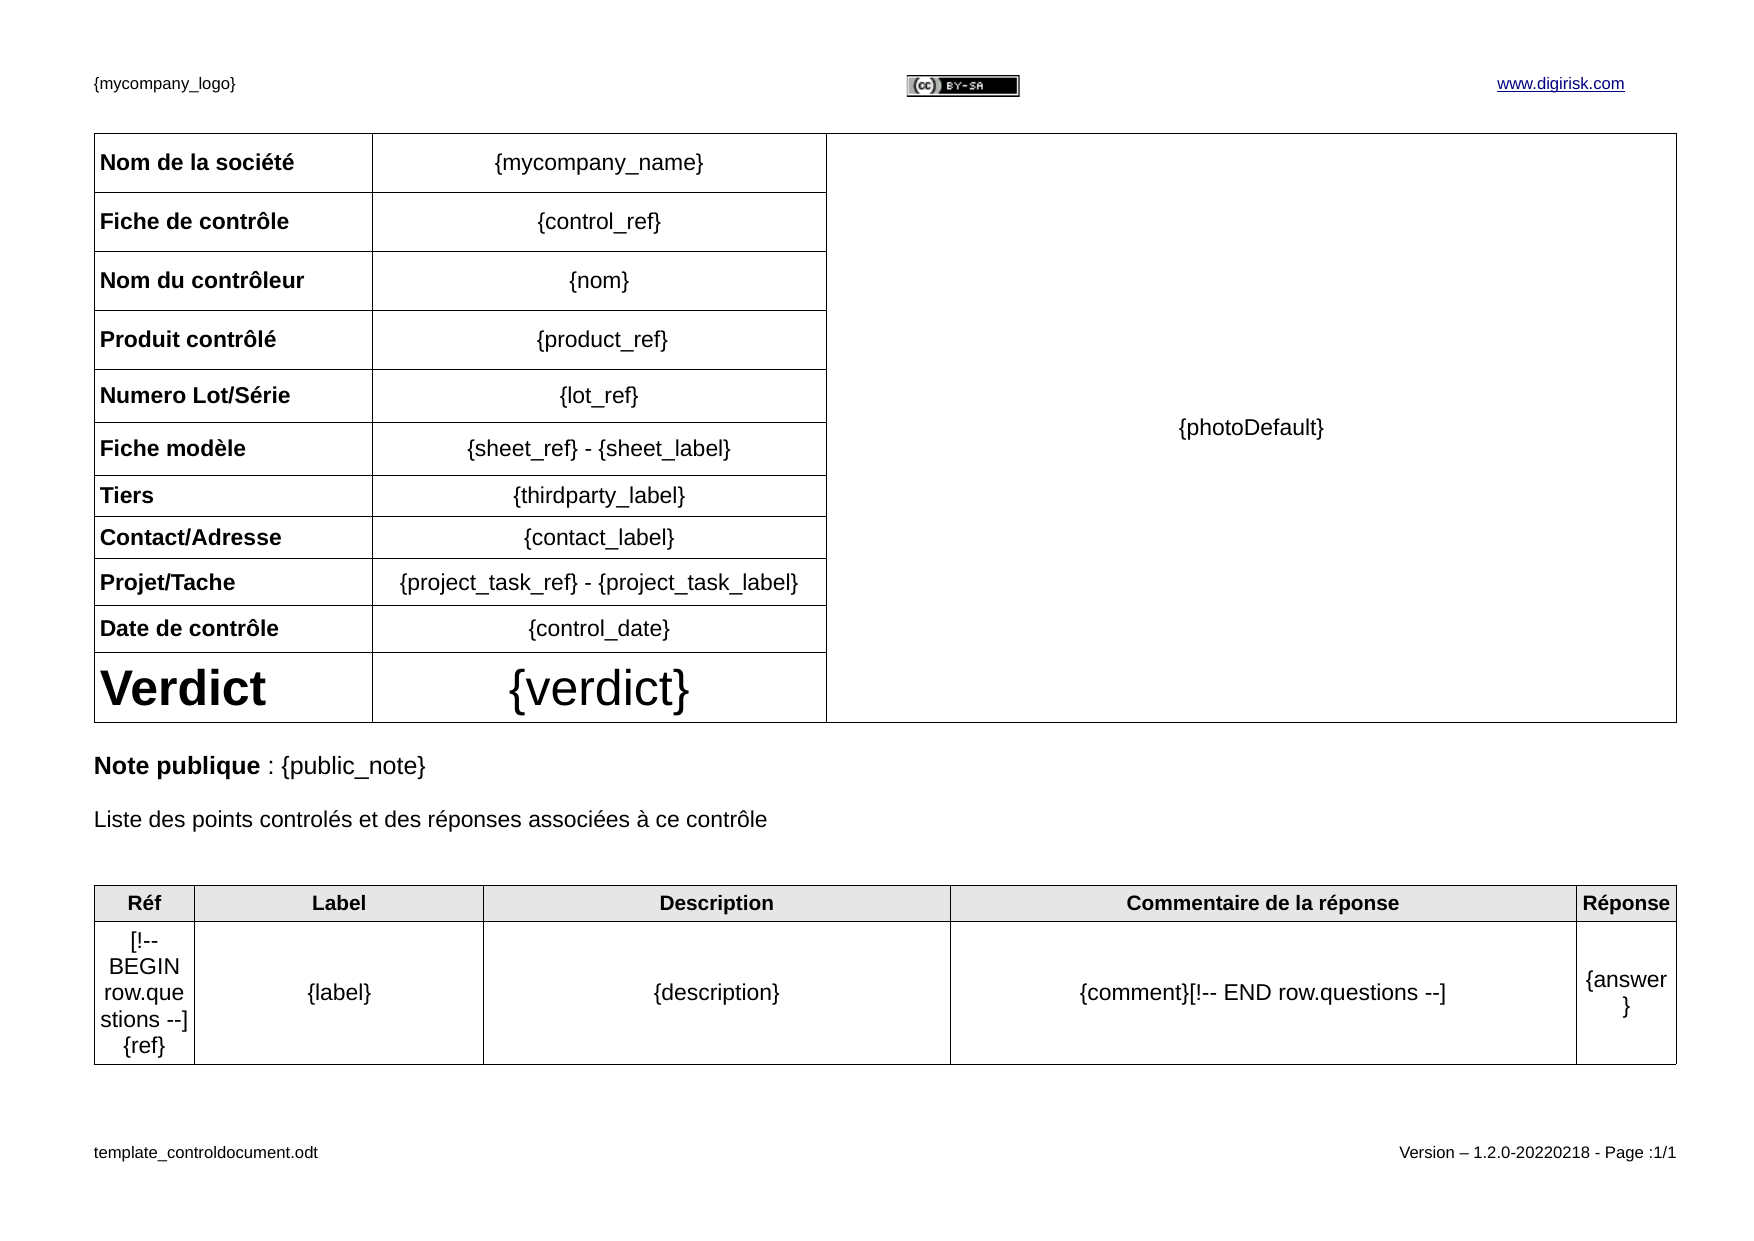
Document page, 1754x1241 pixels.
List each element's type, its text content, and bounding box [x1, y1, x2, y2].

table_cell {label} [195, 922, 483, 1064]
table_cell Contact/Adresse [95, 517, 372, 558]
table_cell Numero Lot/Série [95, 370, 372, 422]
text Liste des points controlés et des réponses associées à ce contrôle [94, 806, 1676, 832]
table_cell Fiche modèle [95, 423, 372, 475]
table_cell {product_ref} [373, 311, 826, 369]
table_cell Tiers [95, 476, 372, 516]
table_cell {thirdparty_label} [373, 476, 826, 516]
table_header Label [195, 886, 483, 921]
table_header {mycompany_name} [373, 134, 826, 192]
table_cell {nom} [373, 252, 826, 310]
table_cell {project_task_ref} - {project_task_label} [373, 559, 826, 605]
table_header Description [484, 886, 950, 921]
table_cell Date de contrôle [95, 606, 372, 652]
table_header Nom de la société [95, 134, 372, 192]
table_cell {control_date} [373, 606, 826, 652]
table_cell [!-- BEGIN row.questions --]{ref} [95, 922, 194, 1064]
table_cell {comment}[!-- END row.questions --] [951, 922, 1576, 1064]
table_header Commentaire de la réponse [951, 886, 1576, 921]
table_cell {lot_ref} [373, 370, 826, 422]
table_cell Fiche de contrôle [95, 193, 372, 251]
table_cell {control_ref} [373, 193, 826, 251]
table_cell {sheet_ref} - {sheet_label} [373, 423, 826, 475]
table_cell {verdict} [373, 653, 826, 722]
table_header Réponse [1577, 886, 1676, 921]
table_header Réf [95, 886, 194, 921]
picture [906, 75, 1020, 97]
table_cell Verdict [95, 653, 372, 722]
table_cell {contact_label} [373, 517, 826, 558]
table_cell {answer} [1577, 922, 1676, 1064]
table_cell {description} [484, 922, 950, 1064]
table_cell Produit contrôlé [95, 311, 372, 369]
table_cell Nom du contrôleur [95, 252, 372, 310]
text Note publique : {public_note} [94, 751, 1676, 780]
table_cell Projet/Tache [95, 559, 372, 605]
table_header {photoDefault} [827, 134, 1676, 722]
